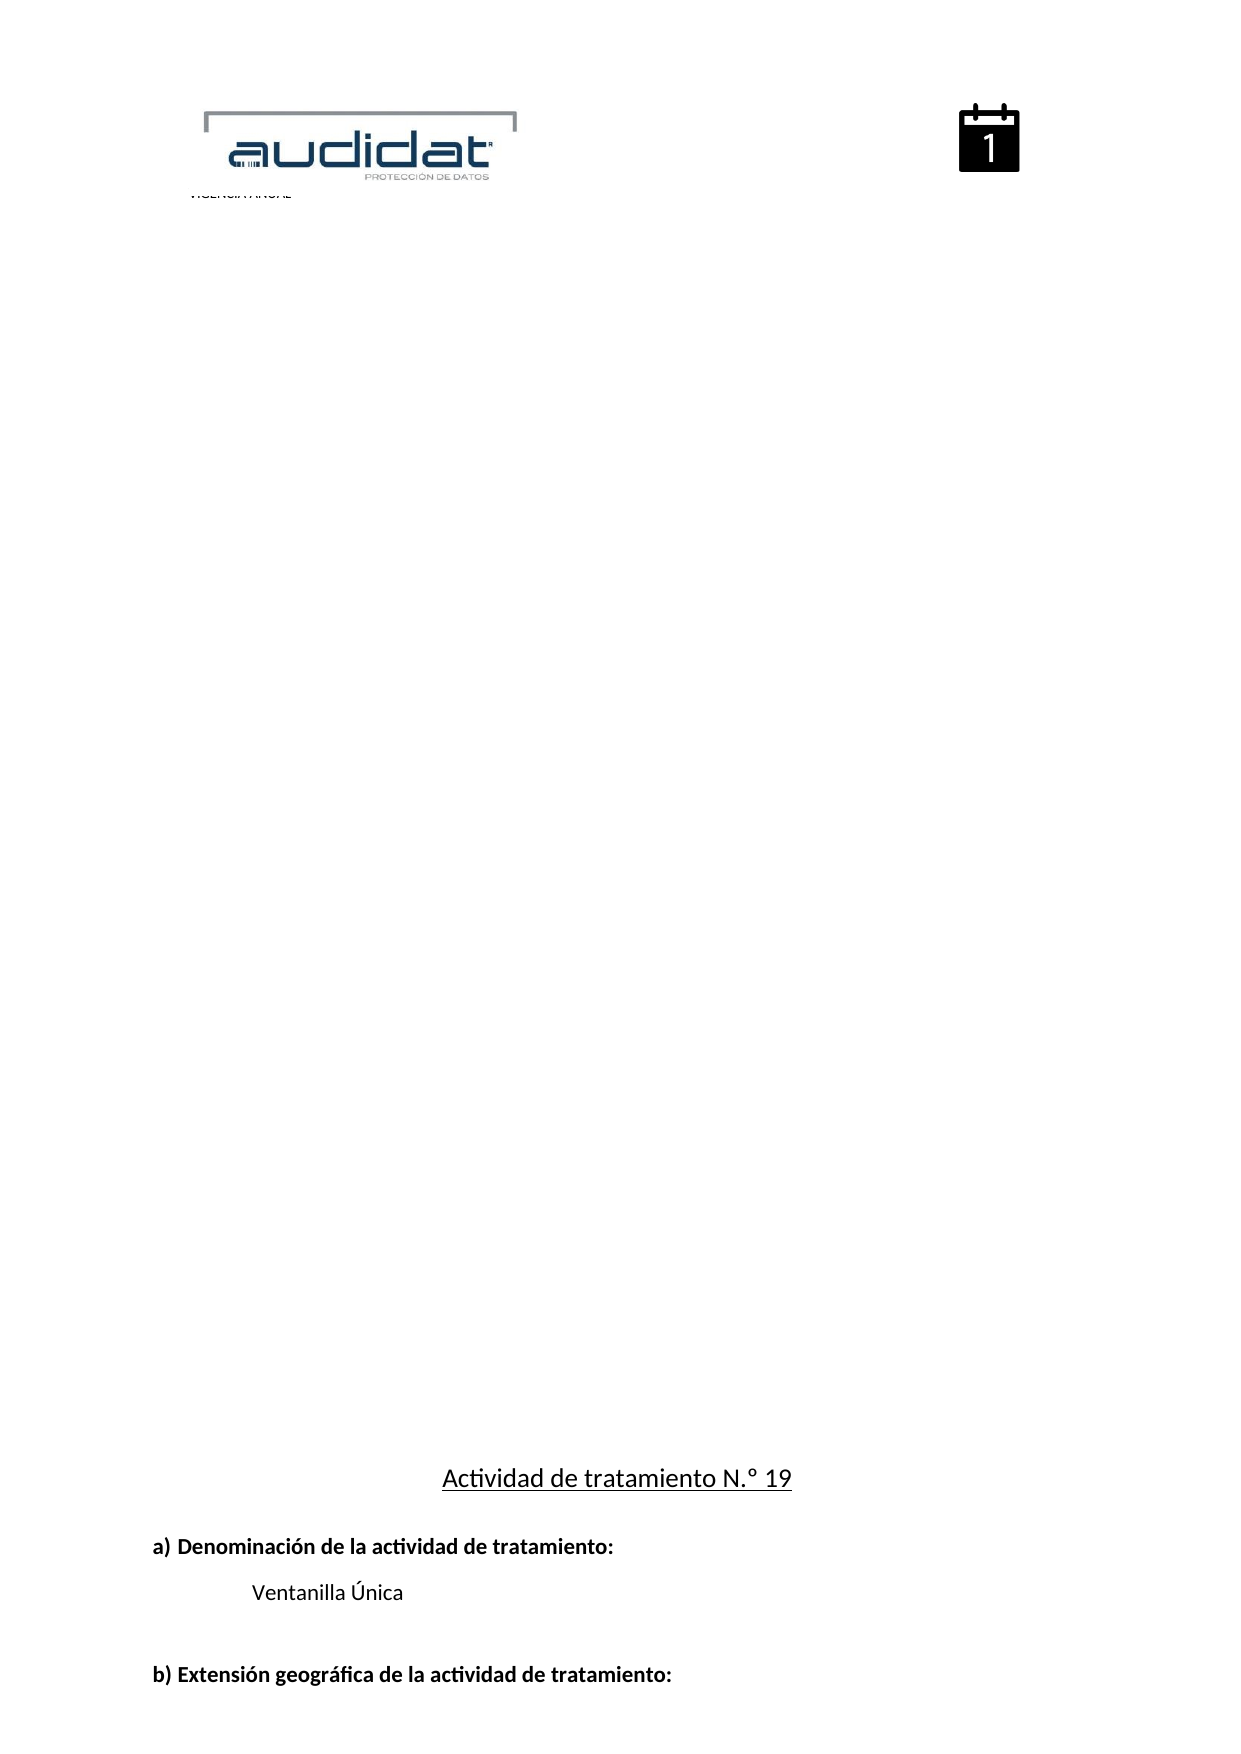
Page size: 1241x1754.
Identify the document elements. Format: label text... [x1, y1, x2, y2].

subtitle Actividad de tratamiento N.º 19 [177, 1461, 1063, 1494]
list Denominación de la actividad de tratamiento: [152, 1532, 1064, 1560]
list Extensión geográfica de la actividad de tratamiento: [152, 1660, 1064, 1688]
text Ventanilla Única [252, 1578, 1064, 1606]
